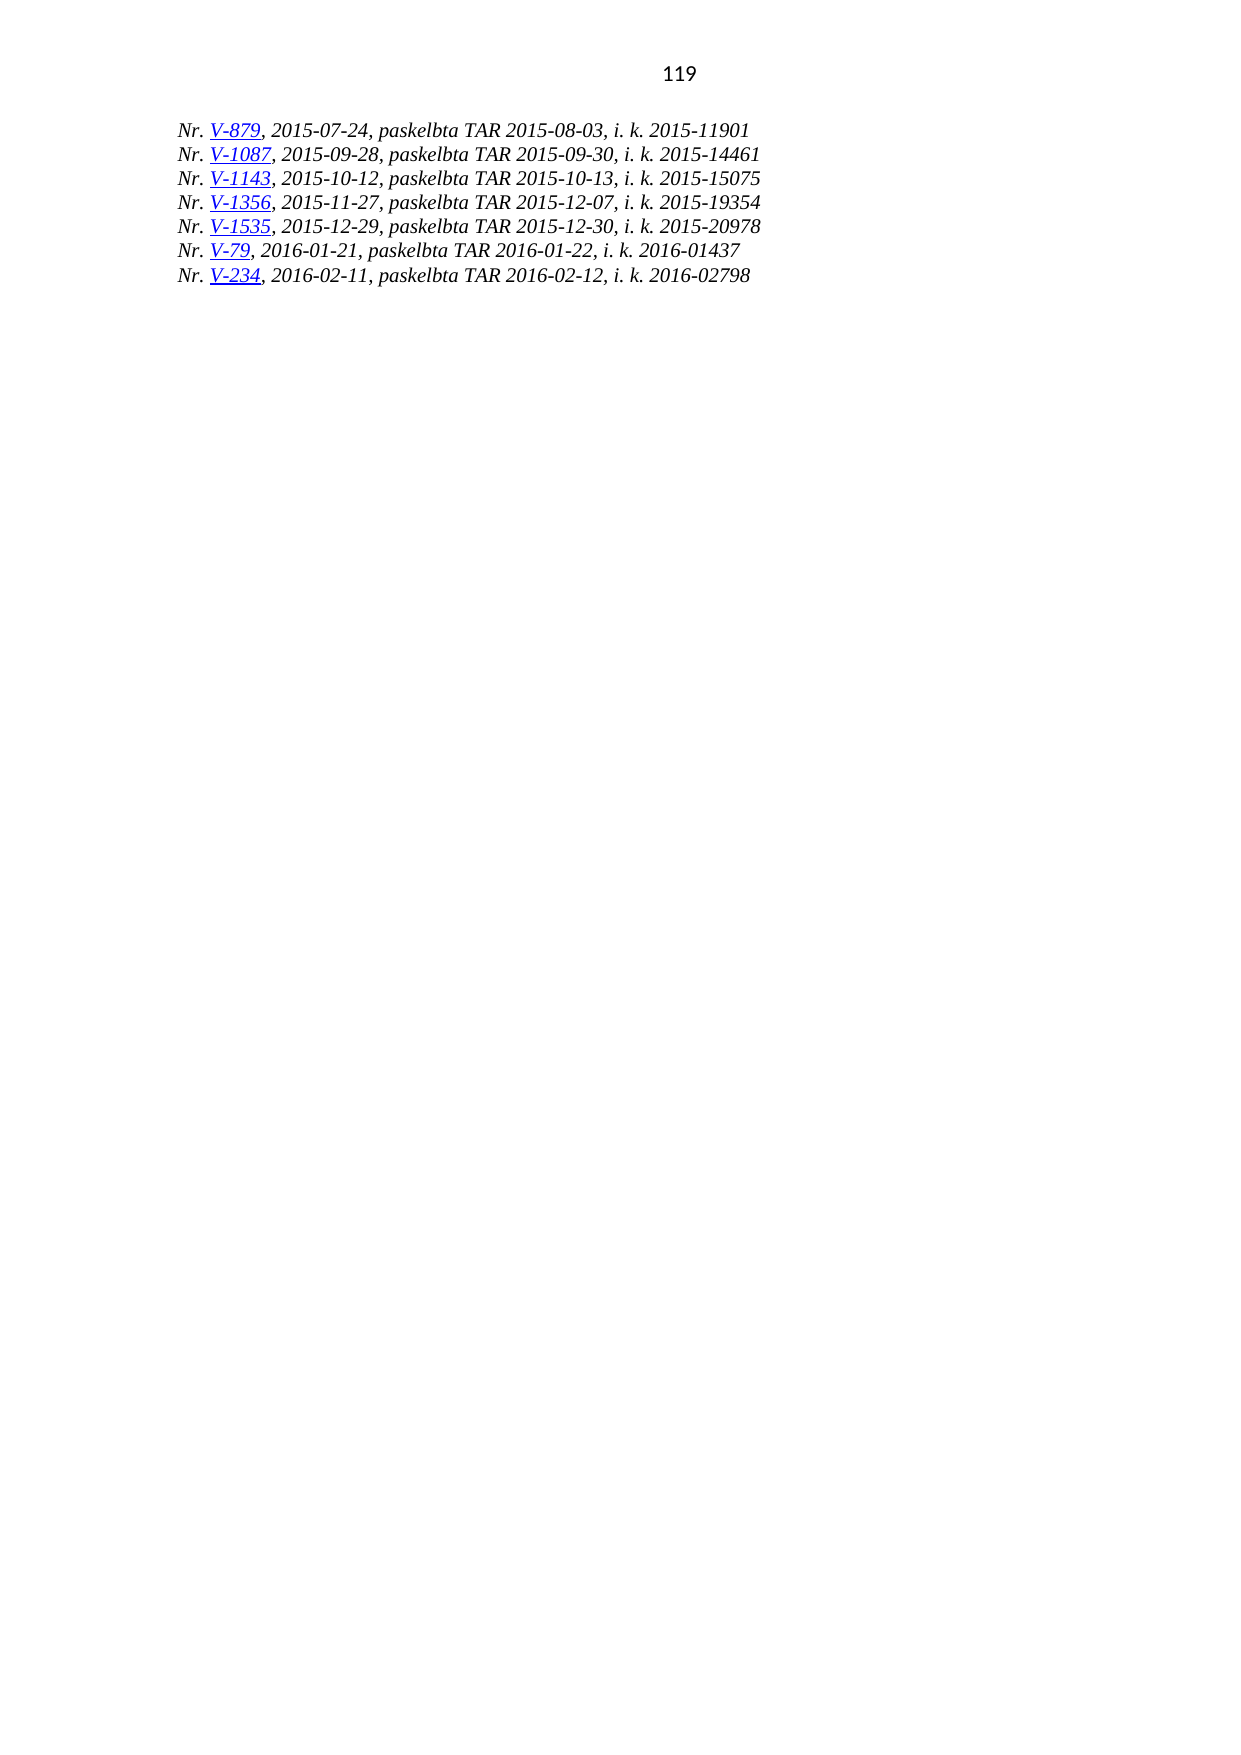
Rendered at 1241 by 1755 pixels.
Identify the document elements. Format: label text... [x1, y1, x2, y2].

text Nr. V-1535, 2015-12-29, paskelbta TAR 2015-12-30, i. k. 2015-20978 [177, 214, 1181, 238]
text Nr. V-1087, 2015-09-28, paskelbta TAR 2015-09-30, i. k. 2015-14461 [177, 142, 1181, 166]
text Nr. V-1356, 2015-11-27, paskelbta TAR 2015-12-07, i. k. 2015-19354 [177, 190, 1181, 214]
text Nr. V-1143, 2015-10-12, paskelbta TAR 2015-10-13, i. k. 2015-15075 [177, 166, 1181, 190]
text Nr. V-79, 2016-01-21, paskelbta TAR 2016-01-22, i. k. 2016-01437 [177, 238, 1181, 262]
text Nr. V-879, 2015-07-24, paskelbta TAR 2015-08-03, i. k. 2015-11901 [177, 118, 1181, 142]
text Nr. V-234, 2016-02-11, paskelbta TAR 2016-02-12, i. k. 2016-02798 [177, 262, 1181, 287]
